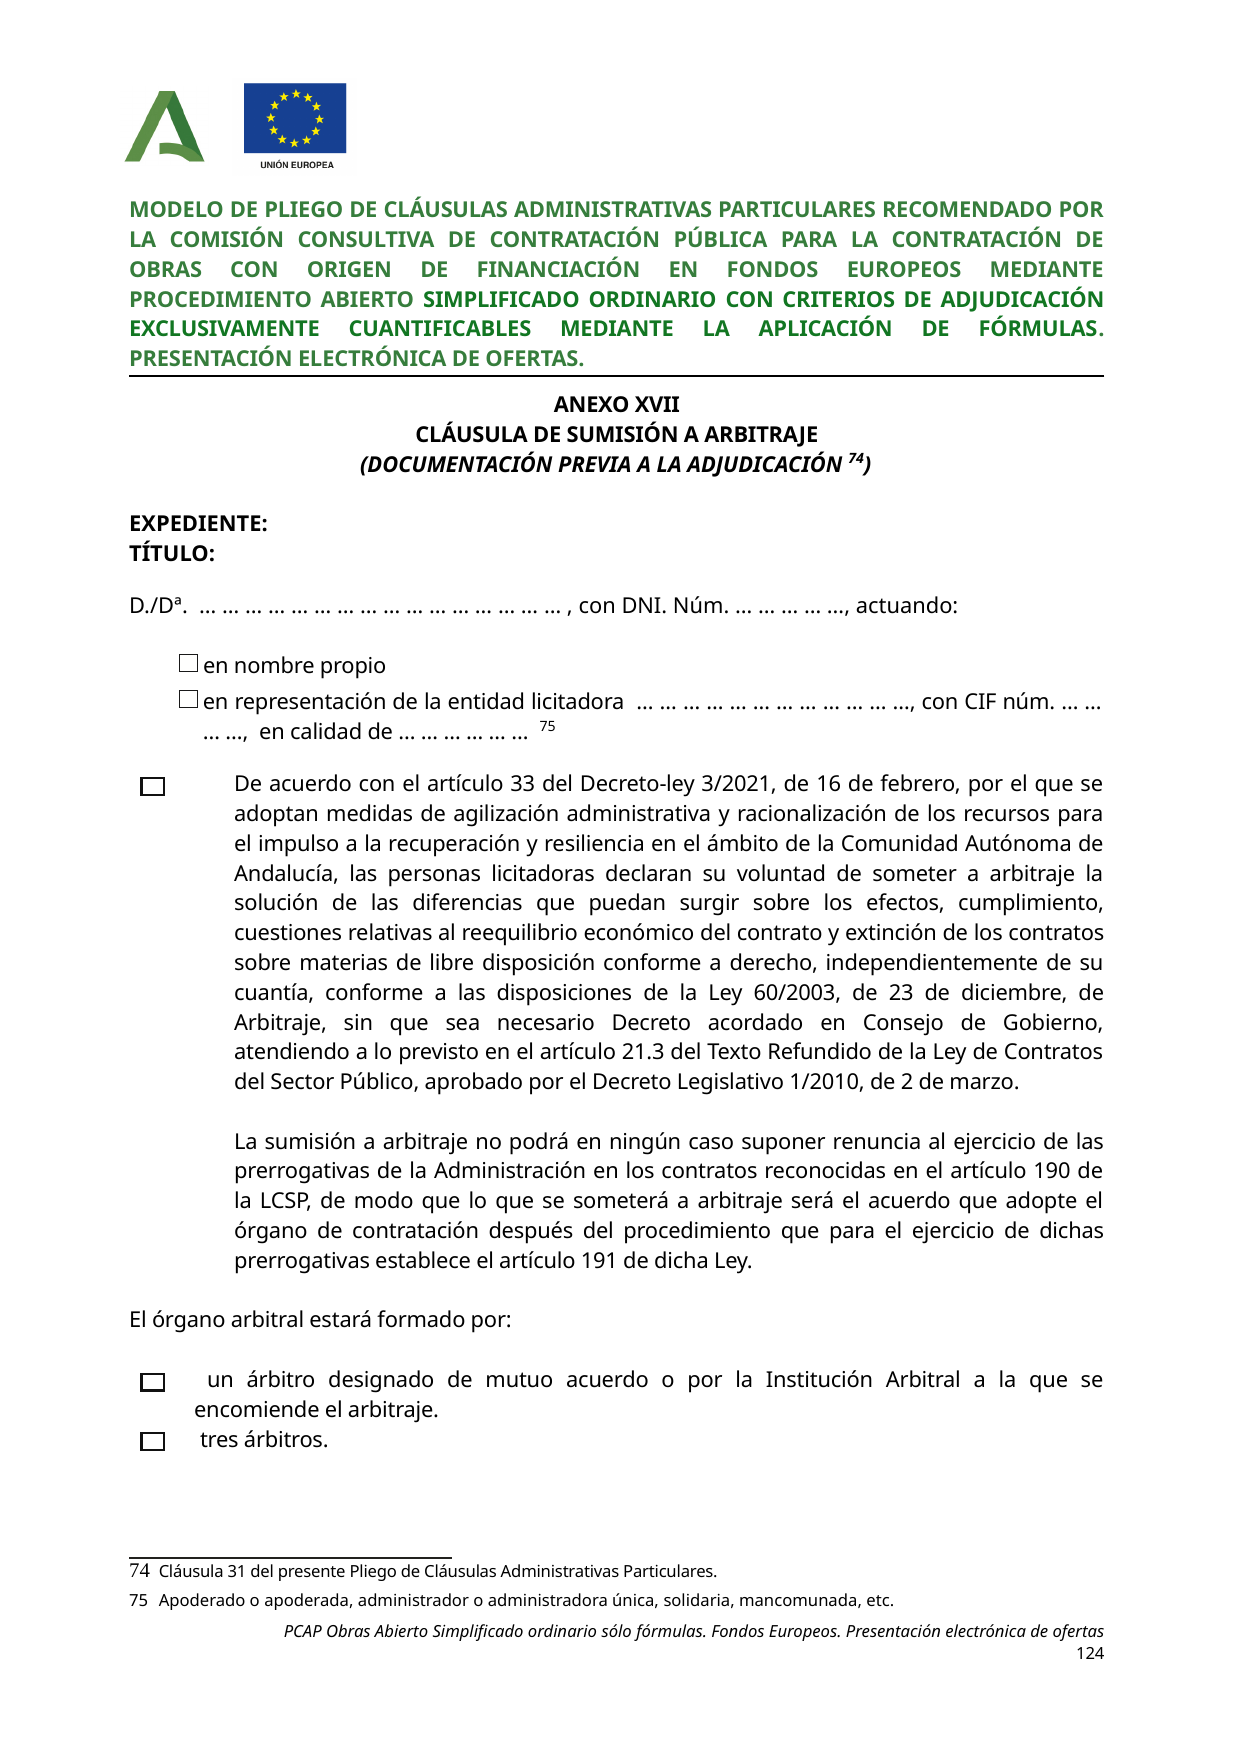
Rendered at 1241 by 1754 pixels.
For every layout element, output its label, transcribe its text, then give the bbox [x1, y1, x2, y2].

text un árbitro designado de mutuo acuerdo o por la Institución Arbitral a la que se encomiende el arbitraje. [194, 1364, 1104, 1423]
text El órgano arbitral estará formado por: [129, 1304, 1104, 1334]
text Cláusula 31 del presente Pliego de Cláusulas Administrativas Particulares. [129, 1558, 1104, 1582]
text EXPEDIENTE: [129, 508, 1104, 538]
picture [120, 86, 209, 166]
text en representación de la entidad licitadora … … … … … … … … … … … …, con CIF núm. … … … …, en calidad de … … … … … … [203, 686, 1104, 745]
text MODELO DE PLIEGO DE CLÁUSULAS ADMINISTRATIVAS PARTICULARES RECOMENDADO POR LA COMISIÓN CONSULTIVA DE CONTRATACIÓN PÚBLICA PARA LA CONTRATACIÓN DE OBRAS CON ORIGEN DE FINANCIACIÓN EN FONDOS EUROPEOS MEDIANTE PROCEDIMIENTO ABIERTO SIMPLIFICADO ORDINARIO CON CRITERIOS DE ADJUDICACIÓN EXCLUSIVAMENTE CUANTIFICABLES MEDIANTE LA APLICACIÓN DE FÓRMULAS. PRESENTACIÓN ELECTRÓNICA DE OFERTAS. [129, 194, 1104, 375]
picture [232, 78, 358, 176]
text La sumisión a arbitraje no podrá en ningún caso suponer renuncia al ejercicio de las prerrogativas de la Administración en los contratos reconocidas en el artículo 190 de la LCSP, de modo que lo que se someterá a arbitraje será el acuerdo que adopte el órgano de contratación después del procedimiento que para el ejercicio de dichas prerrogativas establece el artículo 191 de dicha Ley. [234, 1126, 1104, 1274]
text CLÁUSULA DE SUMISIÓN A ARBITRAJE [129, 419, 1104, 448]
text ANEXO XVII [129, 389, 1104, 419]
text TÍTULO: [129, 538, 1104, 568]
text De acuerdo con el artículo 33 del Decreto-ley 3/2021, de 16 de febrero, por el que se adoptan medidas de agilización administrativa y racionalización de los recursos para el impulso a la recuperación y resiliencia en el ámbito de la Comunidad Autónoma de Andalucía, las personas licitadoras declaran su voluntad de someter a arbitraje la solución de las diferencias que puedan surgir sobre los efectos, cumplimiento, cuestiones relativas al reequilibrio económico del contrato y extinción de los contratos sobre materias de libre disposición conforme a derecho, independientemente de su cuantía, conforme a las disposiciones de la Ley 60/2003, de 23 de diciembre, de Arbitraje, sin que sea necesario Decreto acordado en Consejo de Gobierno, atendiendo a lo previsto en el artículo 21.3 del Texto Refundido de la Ley de Contratos del Sector Público, aprobado por el Decreto Legislativo 1/2010, de 2 de marzo. [234, 768, 1104, 1096]
text en nombre propio [203, 650, 1104, 680]
text D./Dª. … … … … … … … … … … … … … … … … , con DNI. Núm. … … … … …, actuando: [129, 590, 1104, 620]
text (DOCUMENTACIÓN PREVIA A LA ADJUDICACIÓN ) [129, 448, 1104, 478]
text Apoderado o apoderada, administrador o administradora única, solidaria, mancomunada, etc. [129, 1588, 1104, 1611]
text tres árbitros. [200, 1423, 1104, 1453]
